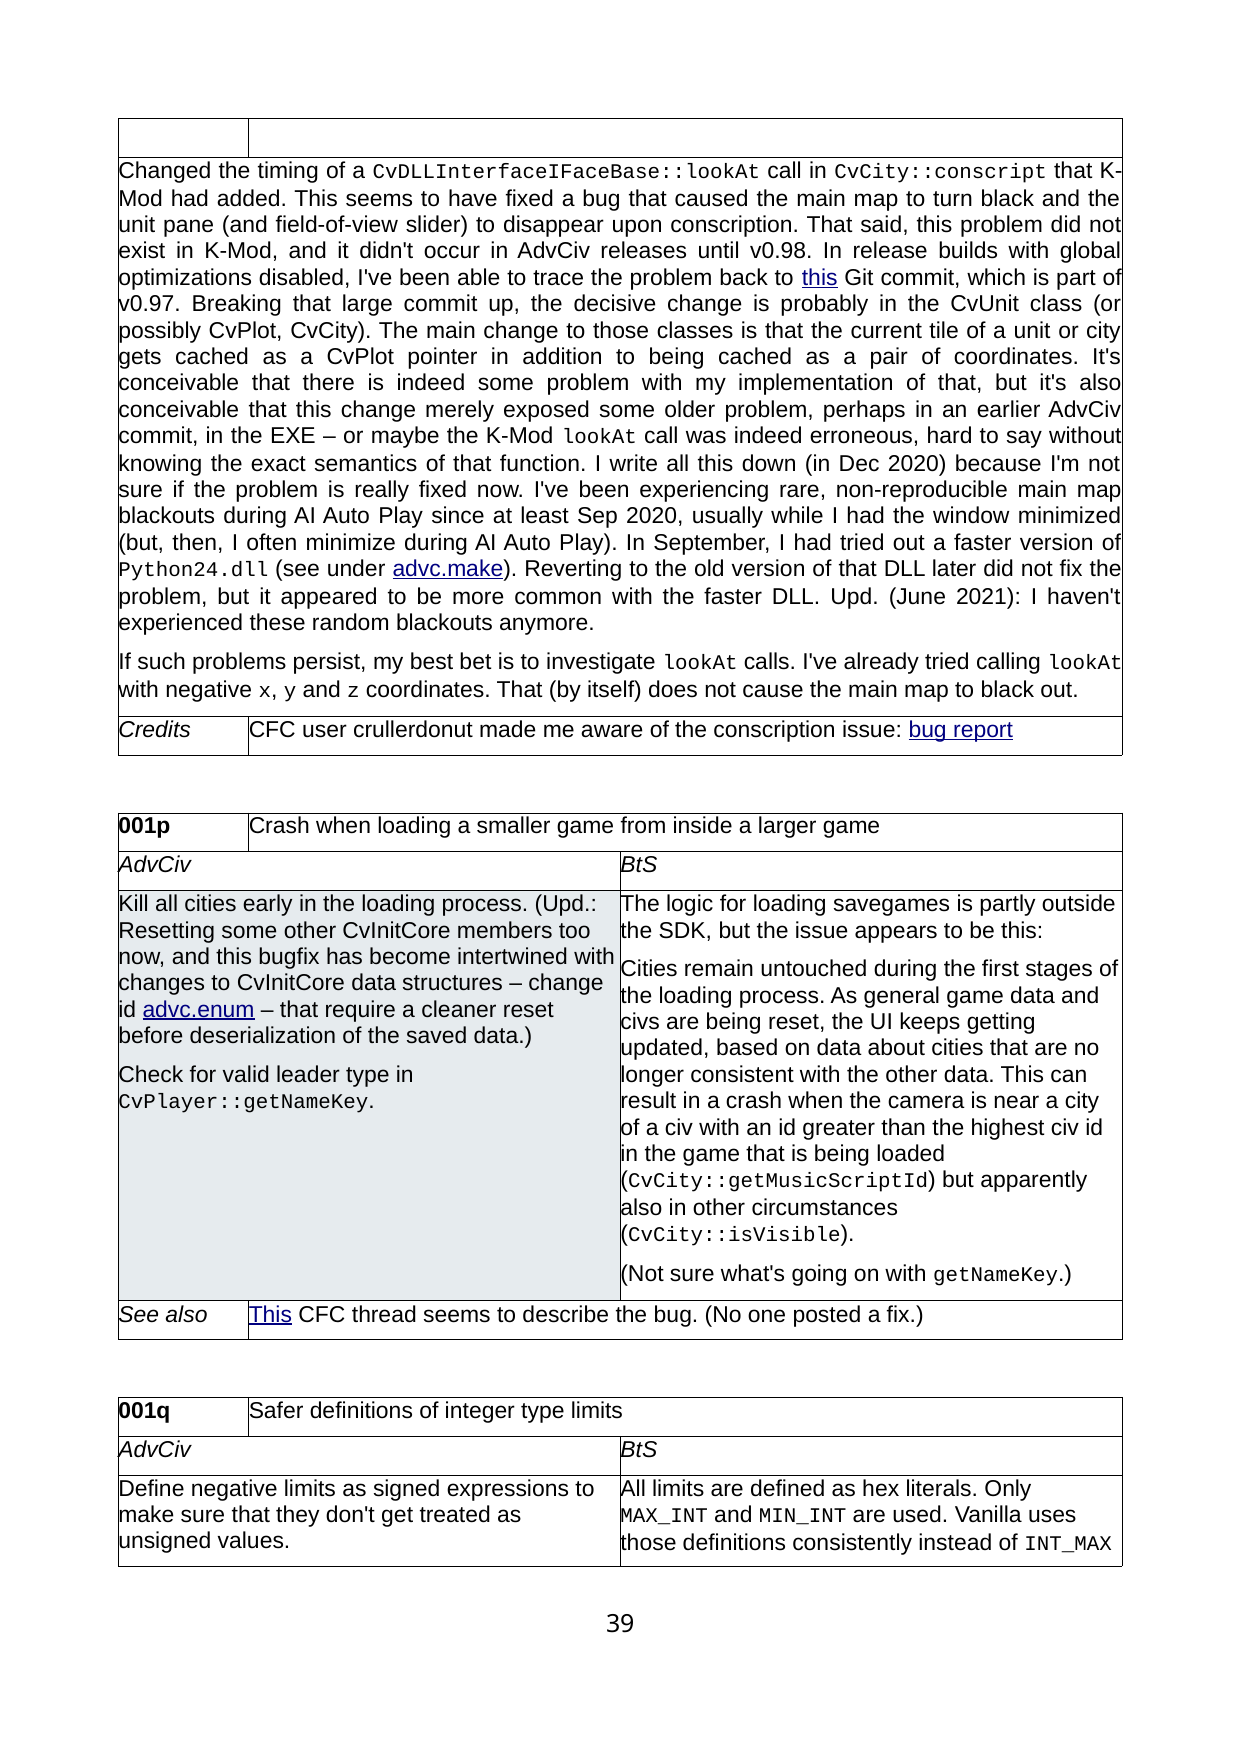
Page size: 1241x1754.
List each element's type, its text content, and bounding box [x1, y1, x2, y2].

table_header 001p [119, 814, 248, 851]
table_header [119, 119, 248, 157]
table_header [249, 119, 1122, 157]
table_header Safer definitions of integer type limits [249, 1398, 1122, 1436]
table_cell Changed the timing of a CvDLLInterfaceIFaceBase::lookAt call in CvCity::conscript that K-Mod had added. This seems to have fixed a bug that caused the main map to turn black and the unit pane (and field-of-view slider) to disappear upon conscription. That said, this problem did not exist in K-Mod, and it didn't occur in AdvCiv releases until v0.98. In release builds with global optimizations disabled, I've been able to trace the problem back to this Git commit, which is part of v0.97. Breaking that large commit up, the decisive change is probably in the CvUnit class (or possibly CvPlot, CvCity). The main change to those classes is that the current tile of a unit or city gets cached as a CvPlot pointer in addition to being cached as a pair of coordinates. It's conceivable that there is indeed some problem with my implementation of that, but it's also conceivable that this change merely exposed some older problem, perhaps in an earlier AdvCiv commit, in the EXE – or maybe the K-Mod lookAt call was indeed erroneous, hard to say without knowing the exact semantics of that function. I write all this down (in Dec 2020) because I'm not sure if the problem is really fixed now. I've been experiencing rare, non-reproducible main map blackouts during AI Auto Play since at least Sep 2020, usually while I had the window minimized (but, then, I often minimize during AI Auto Play). In September, I had tried out a faster version of Python24.dll (see under advc.make). Reverting to the old version of that DLL later did not fix the problem, but it appeared to be more common with the faster DLL. Upd. (June 2021): I haven't experienced these random blackouts anymore. If such problems persist, my best bet is to investigate lookAt calls. I've already tried calling lookAt with negative x, y and z coordinates. That (by itself) does not cause the main map to black out. [119, 158, 1122, 716]
table_cell AdvCiv [119, 852, 620, 890]
table_cell Kill all cities early in the loading process. (Upd.: Resetting some other CvInitCore members too now, and this bugfix has become intertwined with changes to CvInitCore data structures – change id advc.enum – that require a cleaner reset before deserialization of the saved data.) Check for valid leader type in CvPlayer::getNameKey. [119, 891, 620, 1300]
table_cell Credits [119, 717, 248, 755]
table_cell CFC user crullerdonut made me aware of the conscription issue: bug report [249, 717, 1122, 755]
table_cell AdvCiv [119, 1437, 620, 1474]
table_cell The logic for loading savegames is partly outside the SDK, but the issue appears to be this: Cities remain untouched during the first stages of the loading process. As general game data and civs are being reset, the UI keeps getting updated, based on data about cities that are no longer consistent with the other data. This can result in a crash when the camera is near a city of a civ with an id greater than the highest civ id in the game that is being loaded (CvCity::getMusicScriptId) but apparently also in other circumstances (CvCity::isVisible). (Not sure what's going on with getNameKey.) [621, 891, 1122, 1300]
table_cell Define negative limits as signed expressions to make sure that they don't get treated as unsigned values. [119, 1476, 620, 1566]
table_header 001q [119, 1398, 248, 1436]
table_cell BtS [621, 1437, 1122, 1474]
table_cell BtS [621, 852, 1122, 890]
table_cell All limits are defined as hex literals. Only MAX_INT and MIN_INT are used. Vanilla uses those definitions consistently instead of INT_MAX [621, 1476, 1122, 1566]
table_header Crash when loading a smaller game from inside a larger game [249, 814, 1122, 851]
table_cell See also [119, 1301, 248, 1339]
table_cell This CFC thread seems to describe the bug. (No one posted a fix.) [249, 1301, 1122, 1339]
